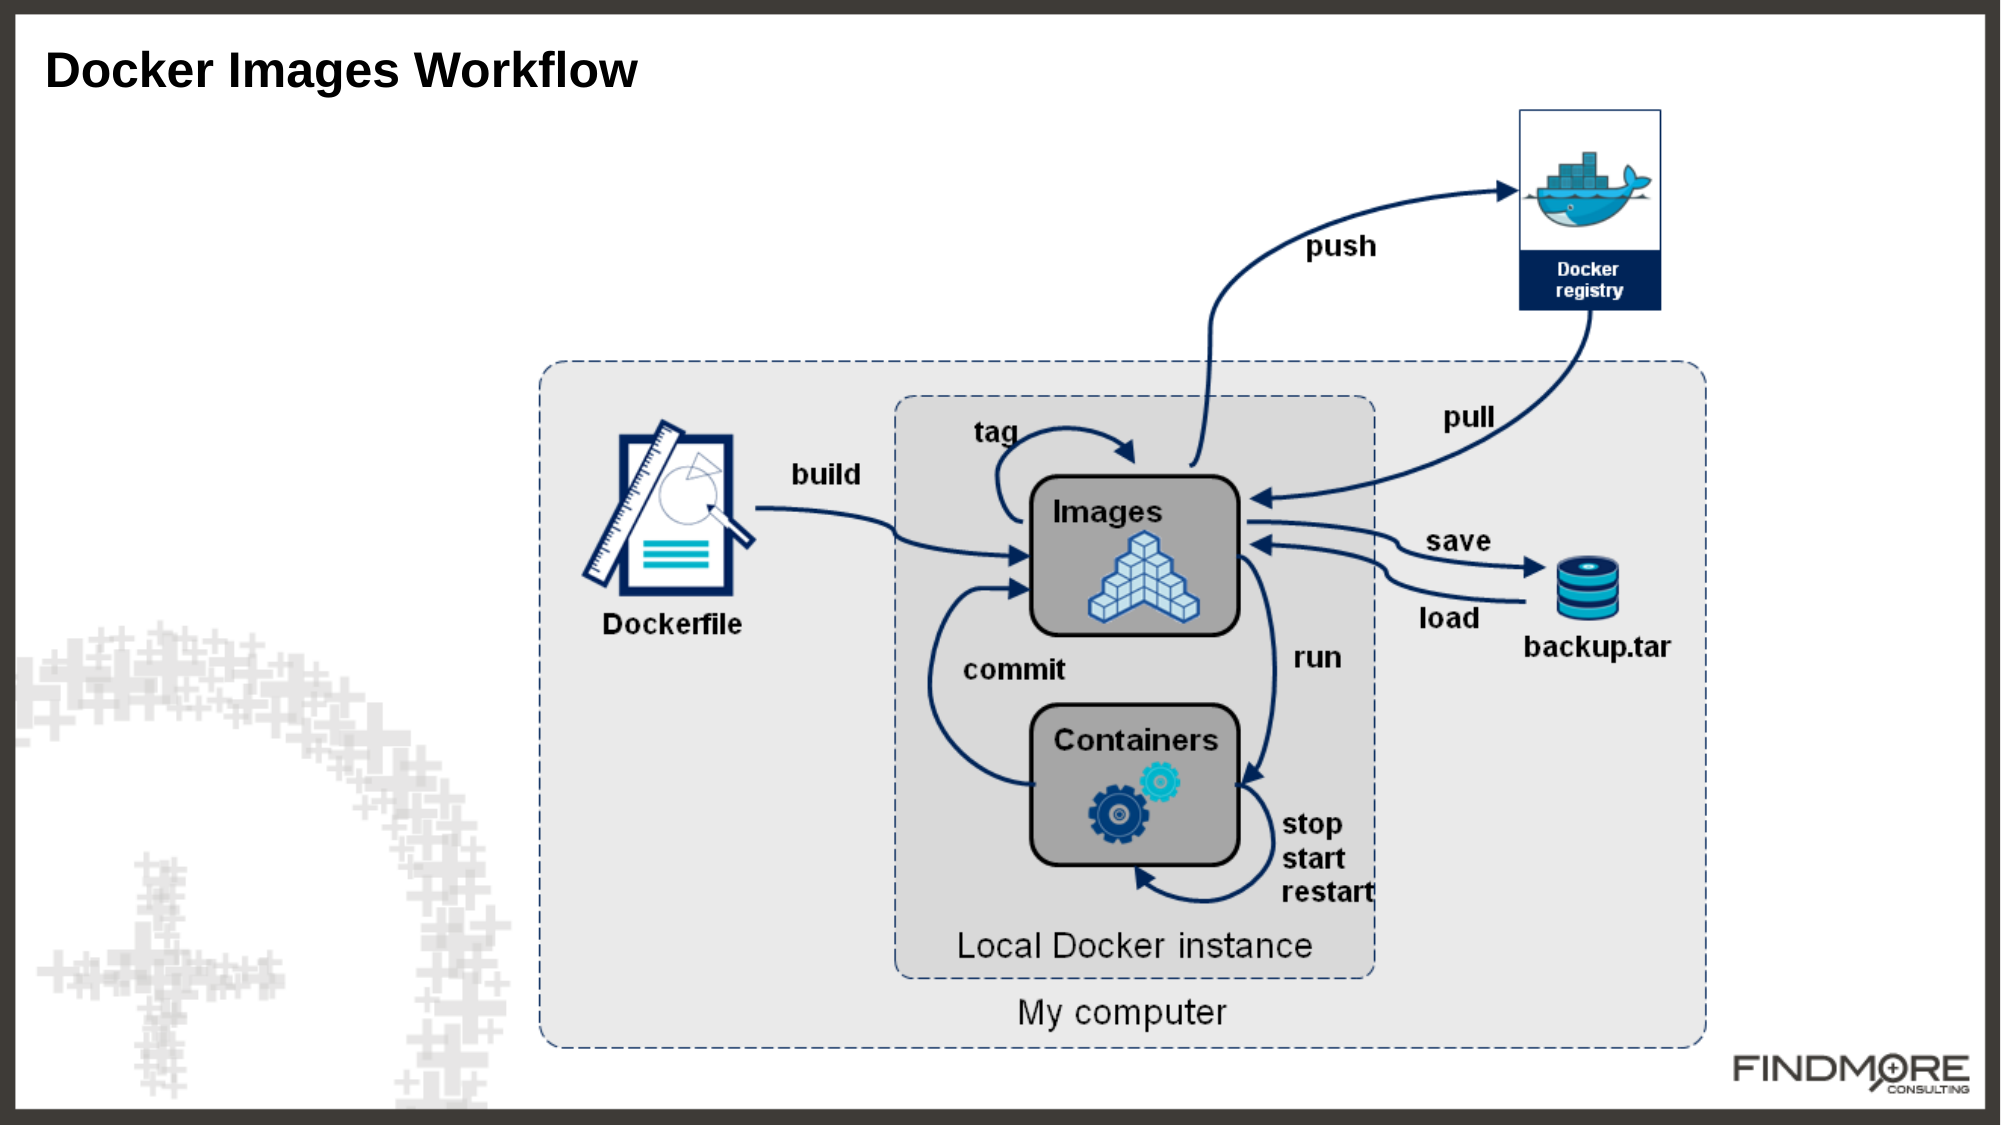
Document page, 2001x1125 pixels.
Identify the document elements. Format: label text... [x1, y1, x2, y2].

picture [0, 0, 2001, 1125]
text_box Docker Images Workflow [29, 29, 1965, 1020]
